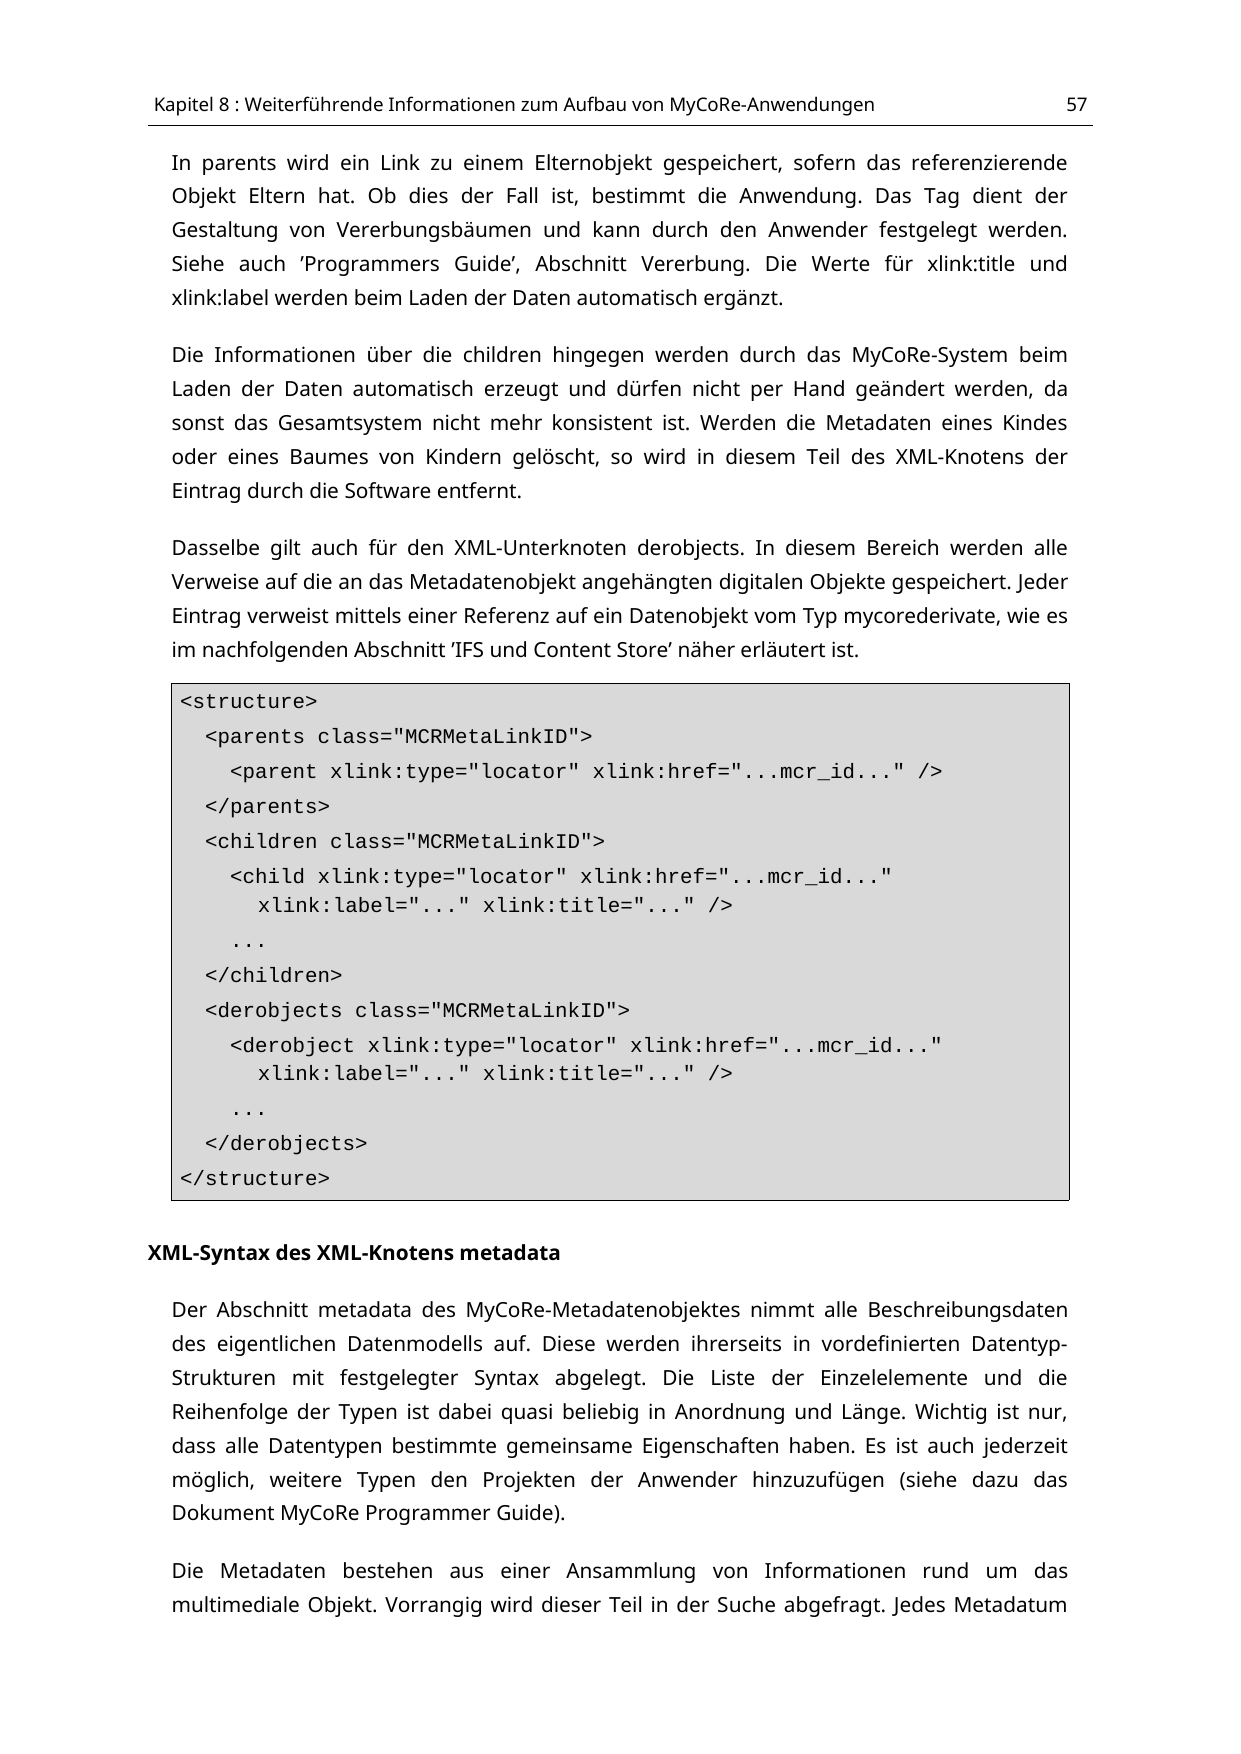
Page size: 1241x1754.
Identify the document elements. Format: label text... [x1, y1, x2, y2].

text ... [172, 922, 1069, 953]
text </structure> [172, 1160, 1069, 1200]
text </derobjects> [172, 1125, 1069, 1157]
text <children class="MCRMetaLinkID"> [172, 823, 1069, 855]
text <parent xlink:type="locator" xlink:href="...mcr_id..." /> [172, 753, 1069, 785]
text <structure> [172, 684, 1069, 715]
text <parents class="MCRMetaLinkID"> [172, 718, 1069, 750]
text <derobjects class="MCRMetaLinkID"> [172, 992, 1069, 1023]
subtitle XML-Syntax des XML-Knotens metadata [148, 1238, 1092, 1266]
text Die Informationen über die children hingegen werden durch das MyCoRe-System beim Laden der Daten automatisch erzeugt und dürfen nicht per Hand geändert werden, da sonst das Gesamtsystem nicht mehr konsistent ist. Werden die Metadaten eines Kindes oder eines Baumes von Kindern gelöscht, so wird in diesem Teil des XML-Knotens der Eintrag durch die Software entfernt. [171, 340, 1069, 504]
text </children> [172, 957, 1069, 988]
text </parents> [172, 788, 1069, 820]
text Die Metadaten bestehen aus einer Ansammlung von Informationen rund um das multimediale Objekt. Vorrangig wird dieser Teil in der Suche abgefragt. Jedes Metadatum [171, 1556, 1069, 1618]
text In parents wird ein Link zu einem Elternobjekt gespeichert, sofern das referenzierende Objekt Eltern hat. Ob dies der Fall ist, bestimmt die Anwendung. Das Tag dient der Gestaltung von Vererbungsbäumen und kann durch den Anwender festgelegt werden. Siehe auch ’Programmers Guide’, Abschnitt Vererbung. Die Werte für xlink:title und xlink:label werden beim Laden der Daten automatisch ergänzt. [171, 148, 1069, 311]
text Der Abschnitt metadata des MyCoRe-Metadatenobjektes nimmt alle Beschreibungsdaten des eigentlichen Datenmodells auf. Diese werden ihrerseits in vordefinierten Datentyp-Strukturen mit festgelegter Syntax abgelegt. Die Liste der Einzelelemente und die Reihenfolge der Typen ist dabei quasi beliebig in Anordnung und Länge. Wichtig ist nur, dass alle Datentypen bestimmte gemeinsame Eigenschaften haben. Es ist auch jederzeit möglich, weitere Typen den Projekten der Anwender hinzuzufügen (siehe dazu das Dokument MyCoRe Programmer Guide). [171, 1295, 1069, 1527]
text Dasselbe gilt auch für den XML-Unterknoten derobjects. In diesem Bereich werden alle Verweise auf die an das Metadatenobjekt angehängten digitalen Objekte gespeichert. Jeder Eintrag verweist mittels einer Referenz auf ein Datenobjekt vom Typ mycorederivate, wie es im nachfolgenden Abschnitt ’IFS und Content Store’ näher erläutert ist. [171, 533, 1069, 663]
text ... [172, 1090, 1069, 1122]
text <child xlink:type="locator" xlink:href="...mcr_id..." xlink:label="..." xlink:title="..." /> [172, 858, 1069, 918]
text <derobject xlink:type="locator" xlink:href="...mcr_id..." xlink:label="..." xlink:title="..." /> [172, 1027, 1069, 1087]
